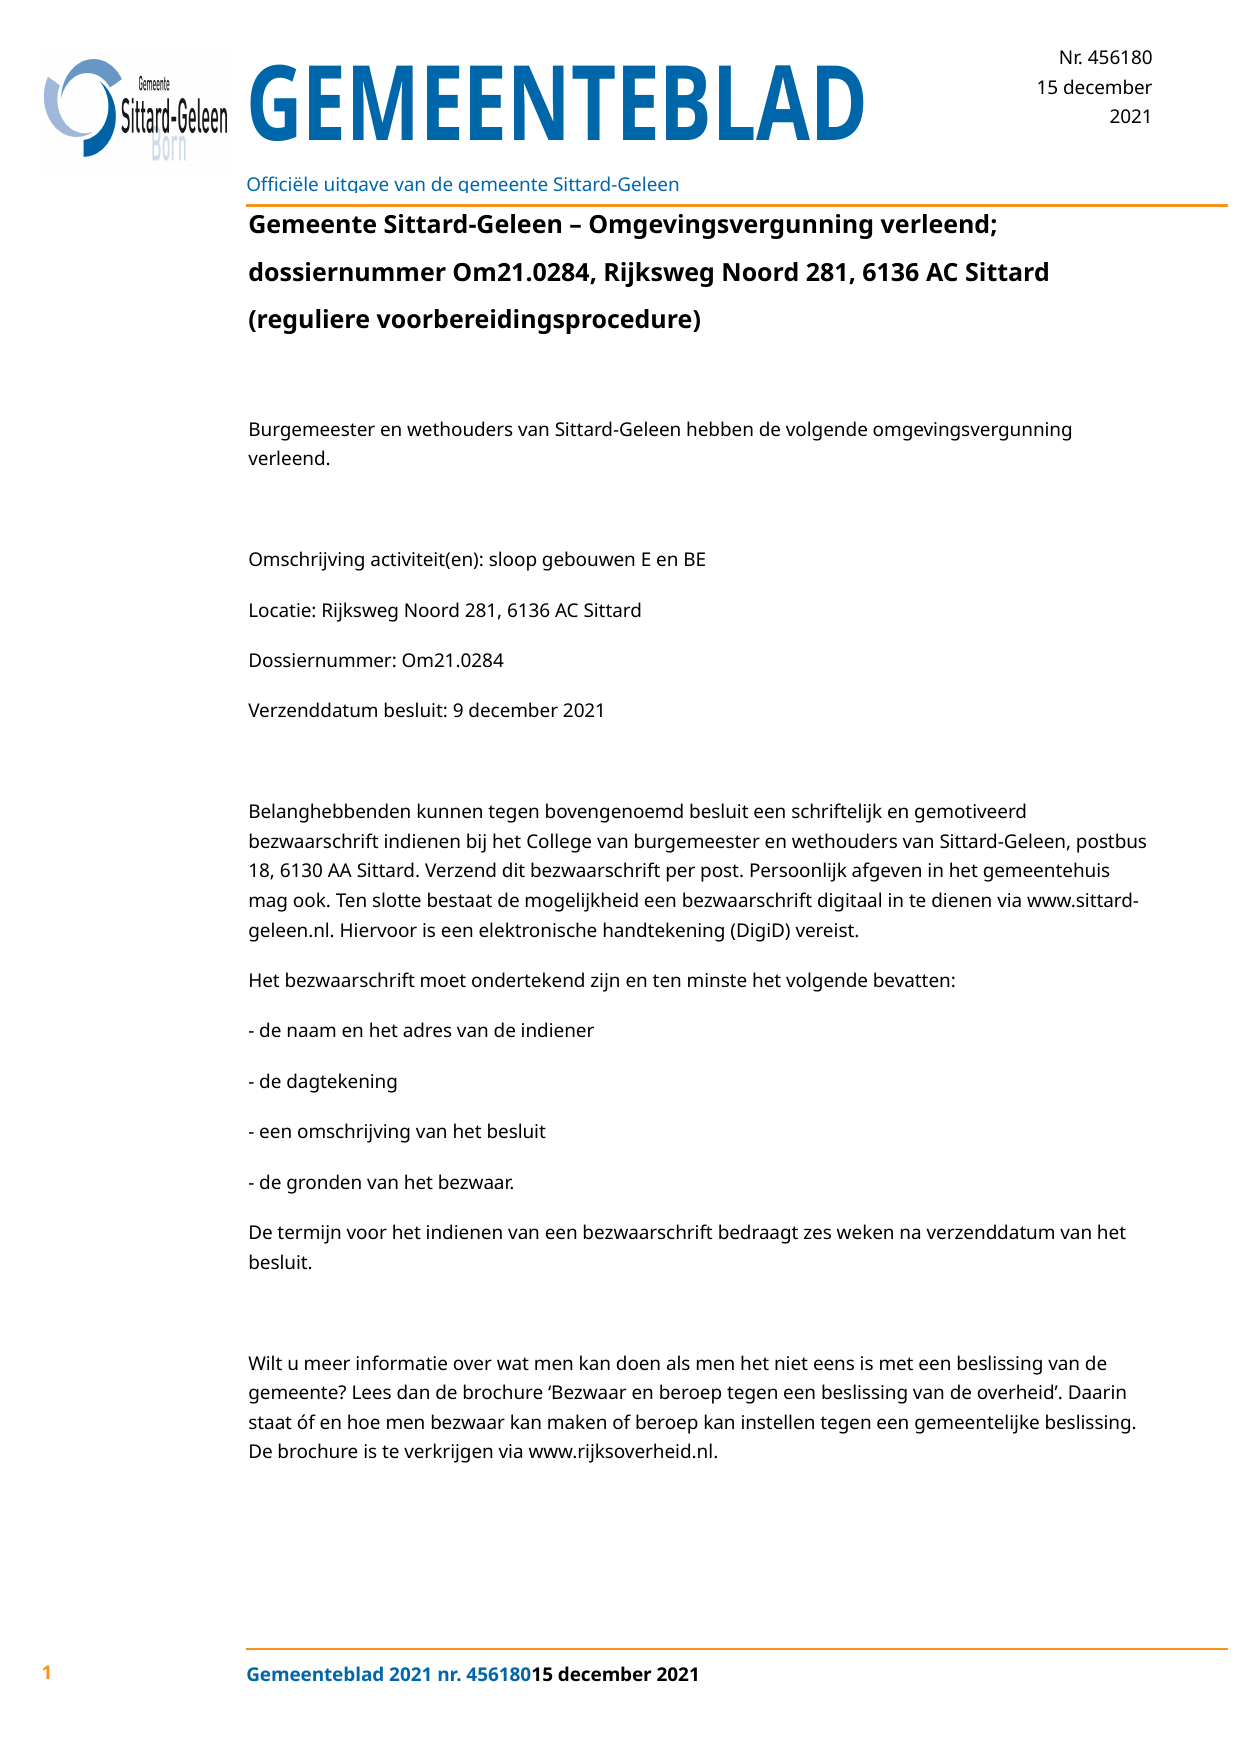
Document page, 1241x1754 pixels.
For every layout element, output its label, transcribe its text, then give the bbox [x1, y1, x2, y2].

text Het bezwaarschrift moet ondertekend zijn en ten minste het volgende bevatten: [248, 967, 1152, 993]
text De termijn voor het indienen van een bezwaarschrift bedraagt zes weken na verzenddatum van het besluit. [248, 1219, 1152, 1274]
text - de naam en het adres van de indiener [248, 1018, 1152, 1043]
text Dossiernummer: Om21.0284 [248, 647, 1152, 673]
text Omschrijving activiteit(en): sloop gebouwen E en BE [248, 546, 1152, 572]
text Gemeente Sittard-Geleen – Omgevingsvergunning verleend; dossiernummer Om21.0284, Rijksweg Noord 281, 6136 AC Sittard (reguliere voorbereidingsprocedure) [248, 207, 1152, 336]
text - de dagtekening [248, 1068, 1152, 1094]
text Locatie: Rijksweg Noord 281, 6136 AC Sittard [248, 597, 1152, 622]
text Burgemeester en wethouders van Sittard-Geleen hebben de volgende omgevingsvergunning verleend. [248, 416, 1152, 471]
text Wilt u meer informatie over wat men kan doen als men het niet eens is met een beslissing van de gemeente? Lees dan de brochure ‘Bezwaar en beroep tegen een beslissing van de overheid’. Daarin staat óf en hoe men bezwaar kan maken of beroep kan instellen tegen een gemeentelijke beslissing. De brochure is te verkrijgen via www.rijksoverheid.nl. [248, 1350, 1152, 1464]
text - de gronden van het bezwaar. [248, 1169, 1152, 1194]
text Verzenddatum besluit: 9 december 2021 [248, 698, 1152, 723]
picture [41, 47, 231, 172]
text Belanghebbenden kunnen tegen bovengenoemd besluit een schriftelijk en gemotiveerd bezwaarschrift indienen bij het College van burgemeester en wethouders van Sittard-Geleen, postbus 18, 6130 AA Sittard. Verzend dit bezwaarschrift per post. Persoonlijk afgeven in het gemeentehuis mag ook. Ten slotte bestaat de mogelijkheid een bezwaarschrift digitaal in te dienen via www.sittard-geleen.nl. Hiervoor is een elektronische handtekening (DigiD) vereist. [248, 798, 1152, 942]
text - een omschrijving van het besluit [248, 1118, 1152, 1144]
